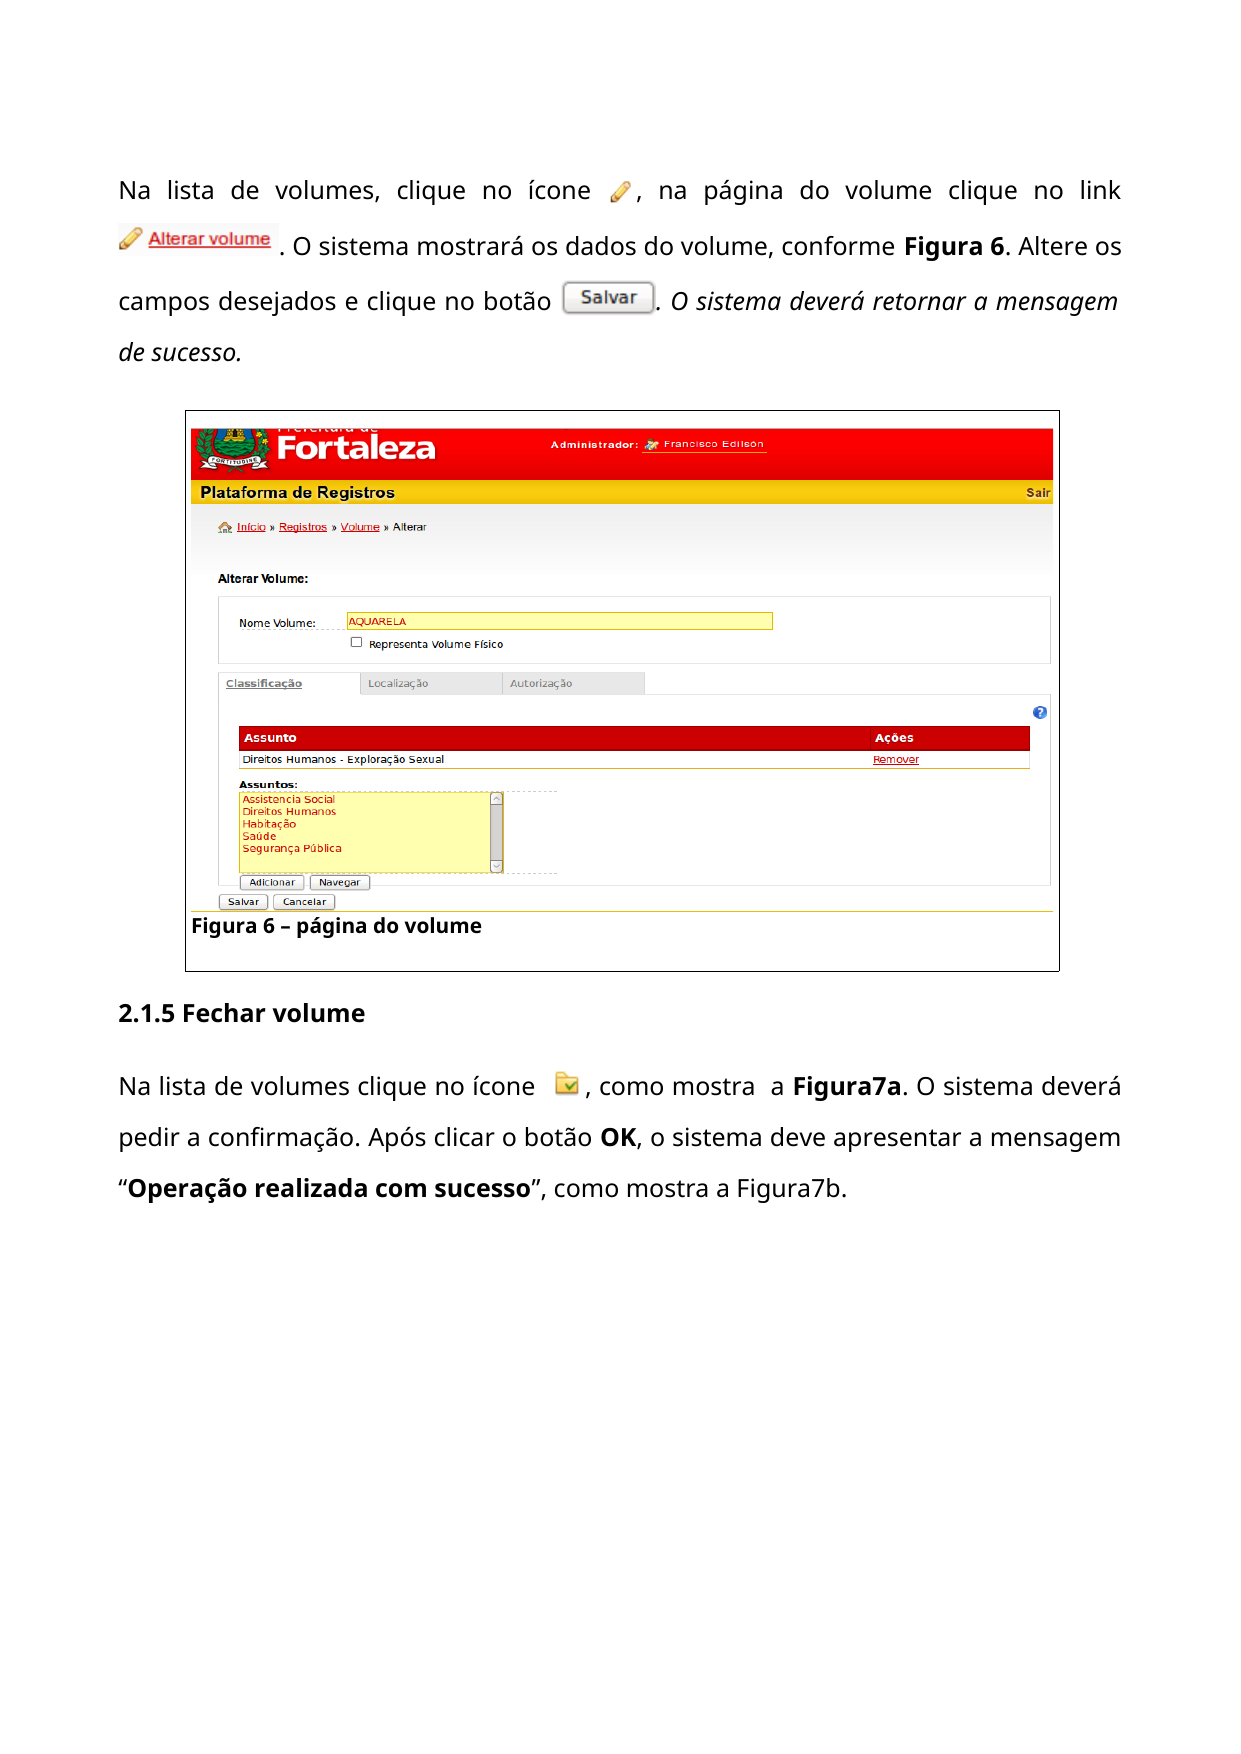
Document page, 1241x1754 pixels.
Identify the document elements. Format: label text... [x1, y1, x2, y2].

picture [551, 1067, 585, 1099]
list Na lista de volumes, clique no ícone , na página do volume clique no link . O sistema mostrará os dados do volume, conforme Figura 6. Altere os campos desejados e clique no botão . O sistema deverá retornar a mensagem de sucesso. [118, 172, 1122, 368]
picture [190, 428, 1054, 912]
picture [607, 178, 636, 207]
picture [118, 223, 279, 256]
picture [560, 280, 656, 317]
table_header Figura 6 – página do volume [186, 411, 1059, 971]
list 2.1.5 Fechar volume [118, 996, 1122, 1030]
list Na lista de volumes clique no ícone , como mostra a Figura7a. O sistema deverá pedir a confirmação. Após clicar o botão OK, o sistema deve apresentar a mensagem “Operação realizada com sucesso”, como mostra a Figura7b. [118, 1067, 1122, 1205]
